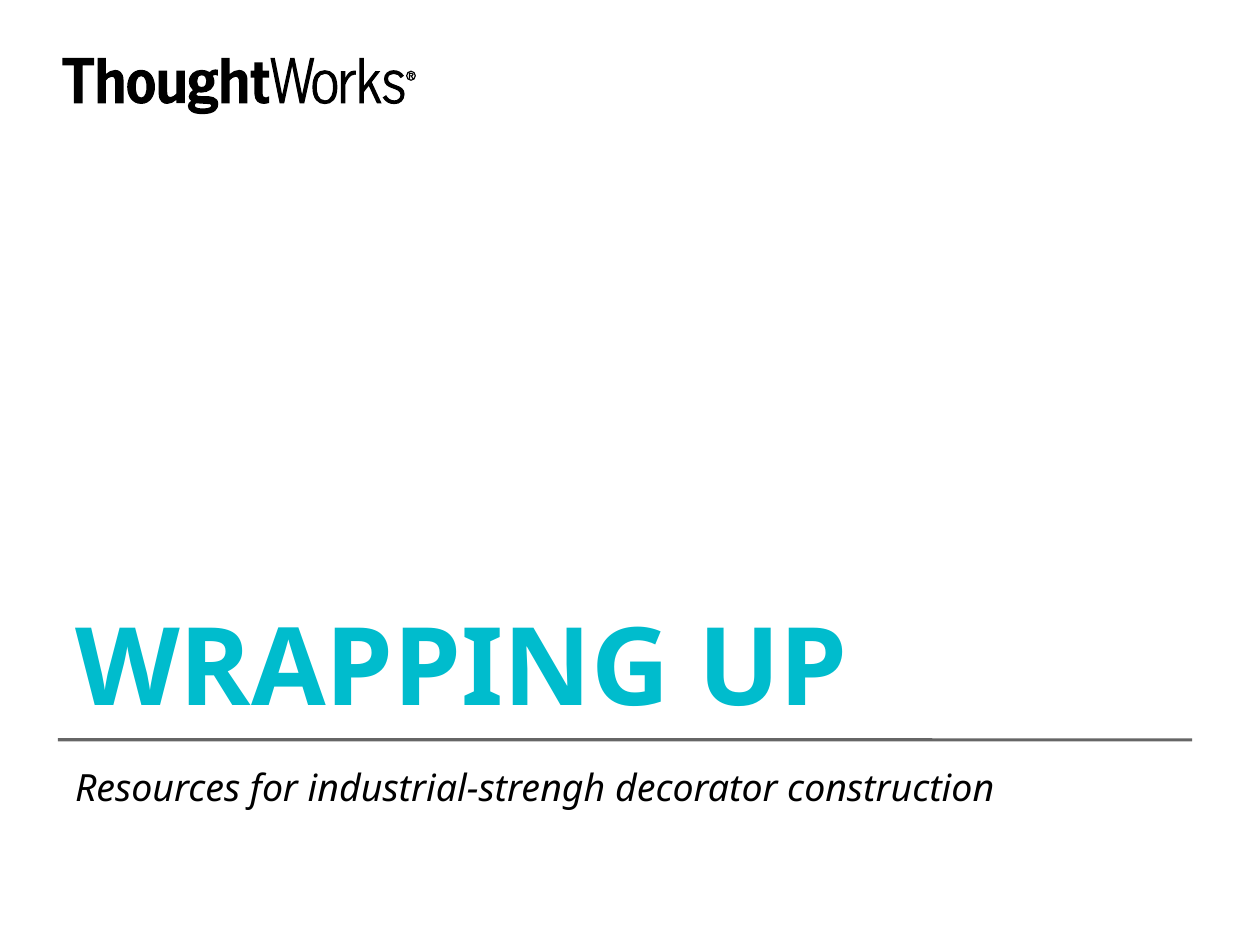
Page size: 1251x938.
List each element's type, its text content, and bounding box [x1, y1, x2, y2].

title WRAPPING UP [62, 437, 1188, 740]
list Resources for industrial-strengh decorator construction [62, 751, 1188, 909]
